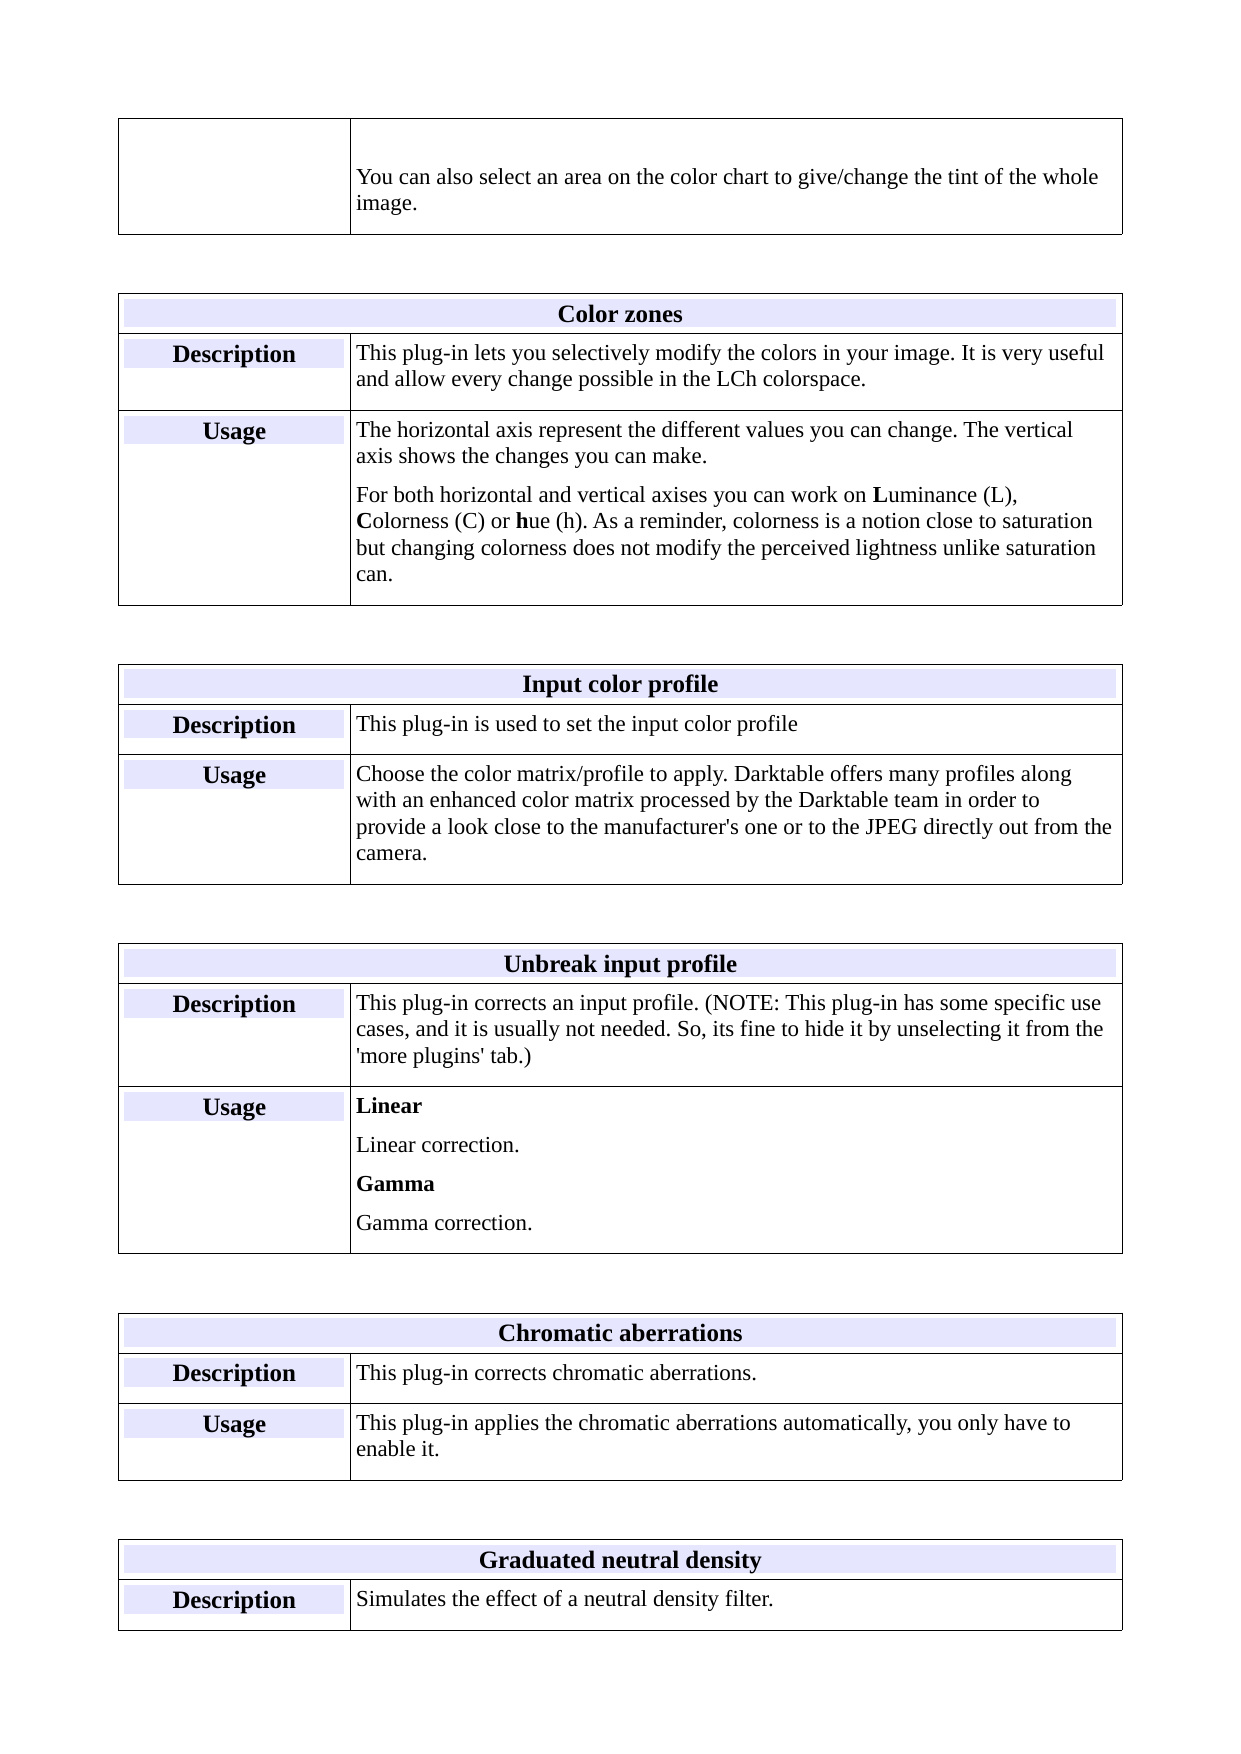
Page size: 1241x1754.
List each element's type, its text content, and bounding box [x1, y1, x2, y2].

table_cell Usage [119, 755, 350, 884]
table_header Color zones [119, 294, 1122, 333]
table_header Input color profile [119, 665, 1122, 704]
table_header Unbreak input profile [119, 944, 1122, 983]
table_cell Usage [119, 1404, 350, 1480]
table_cell This plug-in lets you selectively modify the colors in your image. It is very useful and allow every change possible in the LCh colorspace. [351, 334, 1122, 410]
table_cell Usage [119, 411, 350, 604]
table_cell Choose the color matrix/profile to apply. Darktable offers many profiles along with an enhanced color matrix processed by the Darktable team in order to provide a look close to the manufacturer's one or to the JPEG directly out from the camera. [351, 755, 1122, 884]
table_cell Description [119, 334, 350, 410]
table_cell This plug-in is used to set the input color profile [351, 705, 1122, 754]
table_cell [119, 119, 350, 234]
table_header Graduated neutral density [119, 1540, 1122, 1579]
table_cell This plug-in corrects an input profile. (NOTE: This plug-in has some specific use cases, and it is usually not needed. So, its fine to hide it by unselecting it from the 'more plugins' tab.) [351, 984, 1122, 1086]
table_cell This plug-in applies the chromatic aberrations automatically, you only have to enable it. [351, 1404, 1122, 1480]
table_header Chromatic aberrations [119, 1314, 1122, 1353]
table_cell The horizontal axis represent the different values you can change. The vertical axis shows the changes you can make. For both horizontal and vertical axises you can work on Luminance (L), Colorness (C) or hue (h). As a reminder, colorness is a notion close to saturation but changing colorness does not modify the perceived lightness unlike saturation can. [351, 411, 1122, 604]
table_cell Description [119, 705, 350, 754]
table_cell Description [119, 1580, 350, 1630]
table_cell Description [119, 984, 350, 1086]
table_cell Simulates the effect of a neutral density filter. [351, 1580, 1122, 1630]
table_cell Description [119, 1354, 350, 1403]
table_cell This plug-in corrects chromatic aberrations. [351, 1354, 1122, 1403]
table_cell Usage [119, 1087, 350, 1253]
table_cell You can also select an area on the color chart to give/change the tint of the whole image. [351, 119, 1122, 234]
table_cell Linear Linear correction. Gamma Gamma correction. [351, 1087, 1122, 1253]
